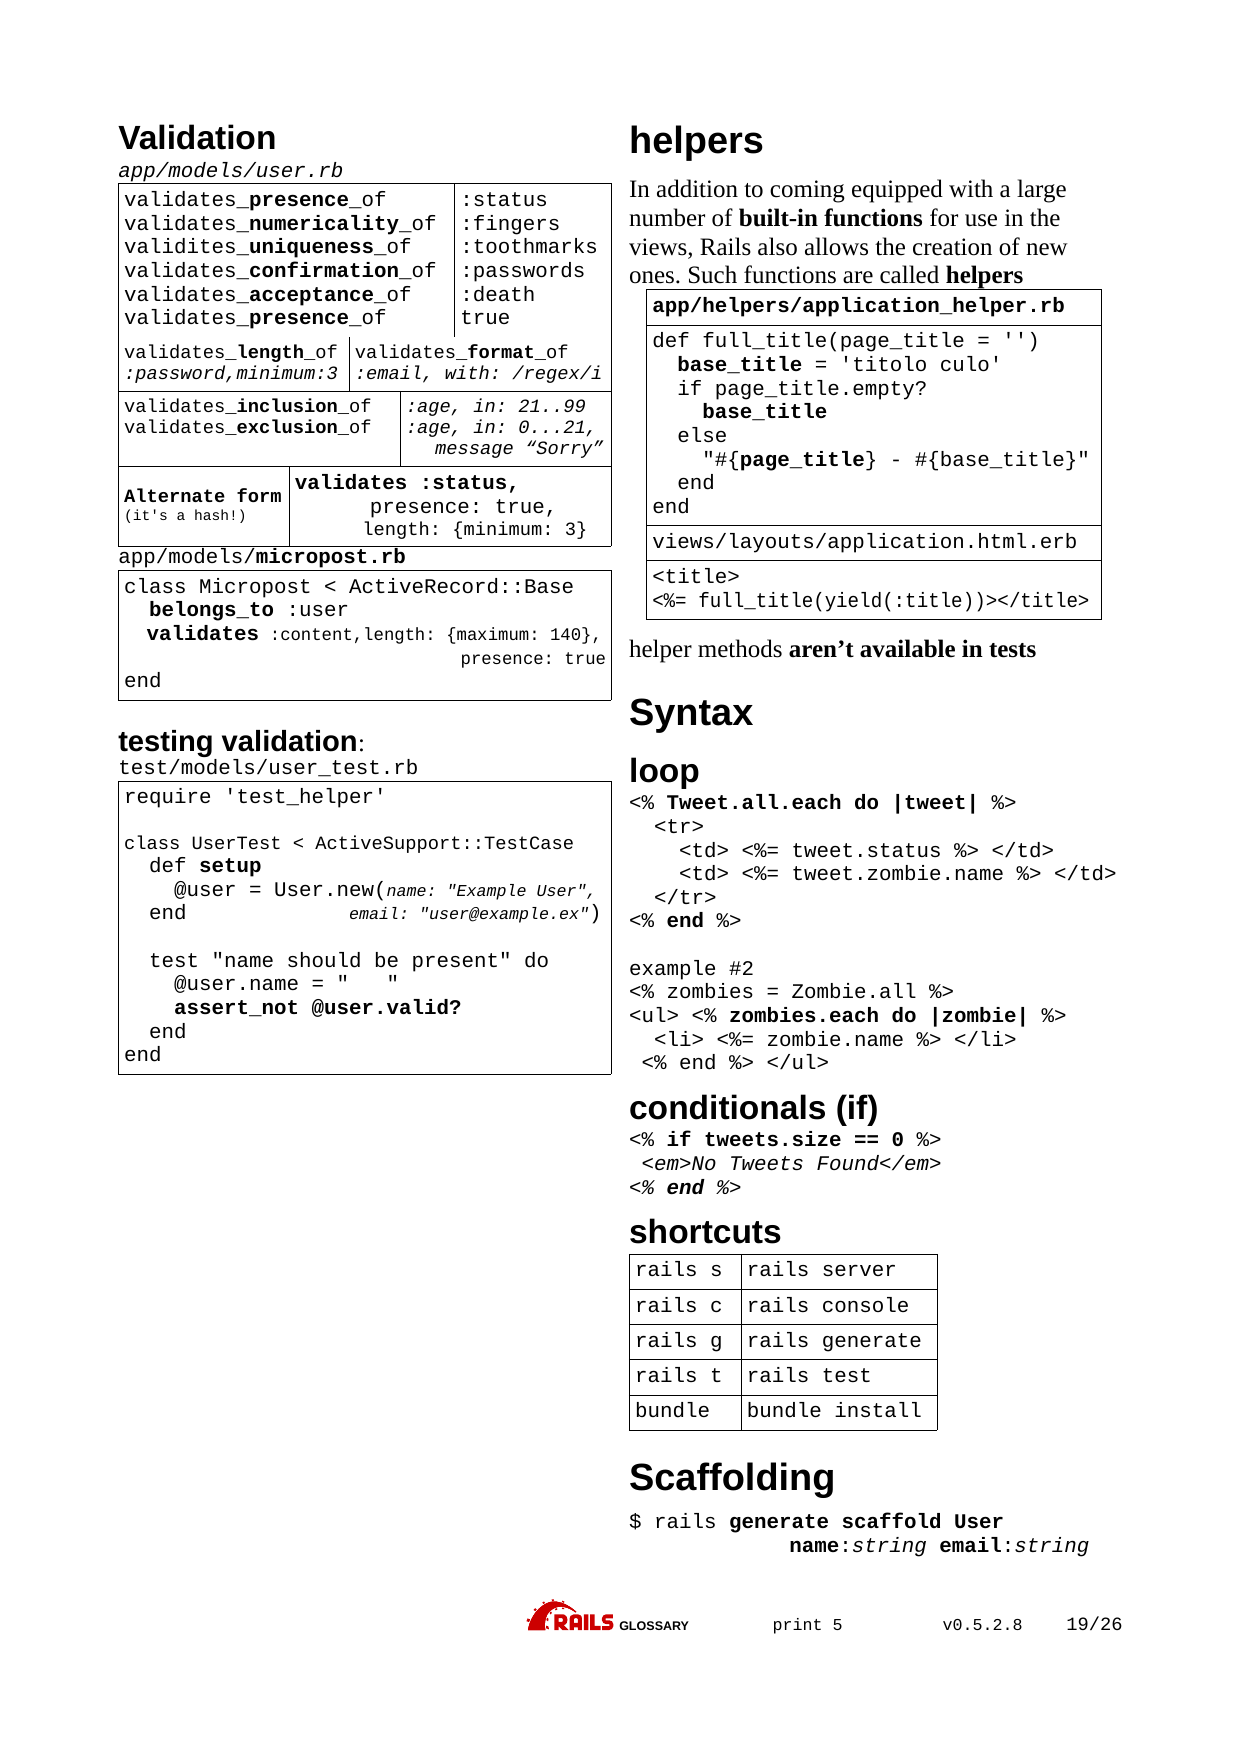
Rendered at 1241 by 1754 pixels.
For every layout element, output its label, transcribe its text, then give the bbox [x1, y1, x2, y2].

text <% end %> [629, 1177, 1122, 1200]
table_header :status :fingers :toothmarks :passwords :death true [455, 184, 611, 337]
table_header validates :status, presence: true, length: {minimum: 3} [290, 467, 611, 546]
table_cell <title> <%= full_title(yield(:title))></title> [647, 561, 1101, 619]
table_cell rails generate [742, 1325, 937, 1359]
text </tr> [629, 887, 1122, 911]
subtitle Syntax [629, 689, 1122, 733]
table_cell bundle [630, 1396, 741, 1430]
table_cell def full_title(page_title = '') base_title = 'titolo culo' if page_title.empty? base_title else "#{page_title} - #{base_title}" end end [647, 326, 1101, 525]
text testing validation: [118, 723, 611, 757]
subtitle loop [629, 751, 1122, 789]
text <td> <%= tweet.status %> </td> [629, 839, 1122, 863]
table_cell rails console [742, 1290, 937, 1324]
table_cell validates_inclusion_of validates_exclusion_of [119, 392, 400, 466]
text <td> <%= tweet.zombie.name %> </td> [629, 863, 1122, 887]
text <% end %> [629, 911, 1122, 934]
table_cell :age, in: 21..99 :age, in: 0...21, message “Sorry” [401, 392, 611, 466]
table_header class Micropost < ActiveRecord::Base belongs_to :user validates :content,length: {maximum: 140}, presence: true end [119, 571, 611, 700]
table_cell rails c [630, 1290, 741, 1324]
text <% zombies = Zombie.all %> [629, 981, 1122, 1005]
table_cell rails t [630, 1360, 741, 1394]
text name:string email:string [629, 1534, 1122, 1558]
table_cell rails g [630, 1325, 741, 1359]
text <li> <%= zombie.name %> </li> [629, 1029, 1122, 1052]
table_cell views/layouts/application.html.erb [647, 526, 1101, 560]
text example #2 [629, 958, 1122, 981]
text <em>No Tweets Found</em> [629, 1153, 1122, 1177]
table_header Alternate form (it's a hash!) [119, 467, 289, 546]
table_cell bundle install [742, 1396, 937, 1430]
table_header validates_presence_of validates_numericality_of validites_uniqueness_of validates_confirmation_of validates_acceptance_of validates_presence_of [119, 184, 454, 337]
text app/models/user.rb [118, 160, 611, 183]
table_cell validates_format_of :email, with: /regex/i [350, 337, 611, 391]
table_header require 'test_helper' class UserTest < ActiveSupport::TestCase def setup @user = User.new(name: "Example User", end email: "user@example.ex") test "name should be present" do @user.name = " " assert_not @user.valid? end end [119, 782, 611, 1074]
table_header rails server [742, 1255, 937, 1289]
text <tr> [629, 816, 1122, 839]
subtitle helpers [629, 118, 1122, 162]
table_cell rails test [742, 1360, 937, 1394]
text app/models/micropost.rb [118, 547, 611, 570]
text In addition to coming equipped with a large number of built-in functions for use in the views, Rails also allows the creation of new ones. Such functions are called helpers [629, 174, 1122, 289]
subtitle Scaffolding [629, 1455, 1122, 1498]
text <% end %> </ul> [629, 1052, 1122, 1076]
subtitle shortcuts [629, 1212, 1122, 1251]
subtitle conditionals (if) [629, 1088, 1122, 1126]
text <ul> <% zombies.each do |zombie| %> [629, 1005, 1122, 1029]
table_header app/helpers/application_helper.rb [647, 290, 1101, 324]
table_header rails s [630, 1255, 741, 1289]
table_cell validates_length_of :password,minimum:3 [119, 337, 349, 391]
text <% Tweet.all.each do |tweet| %> [629, 792, 1122, 816]
text test/models/user_test.rb [118, 757, 611, 781]
text <% if tweets.size == 0 %> [629, 1129, 1122, 1153]
subtitle Validation [118, 118, 611, 157]
text helper methods aren’t available in tests [629, 634, 1122, 663]
text $ rails generate scaffold User [629, 1511, 1122, 1534]
